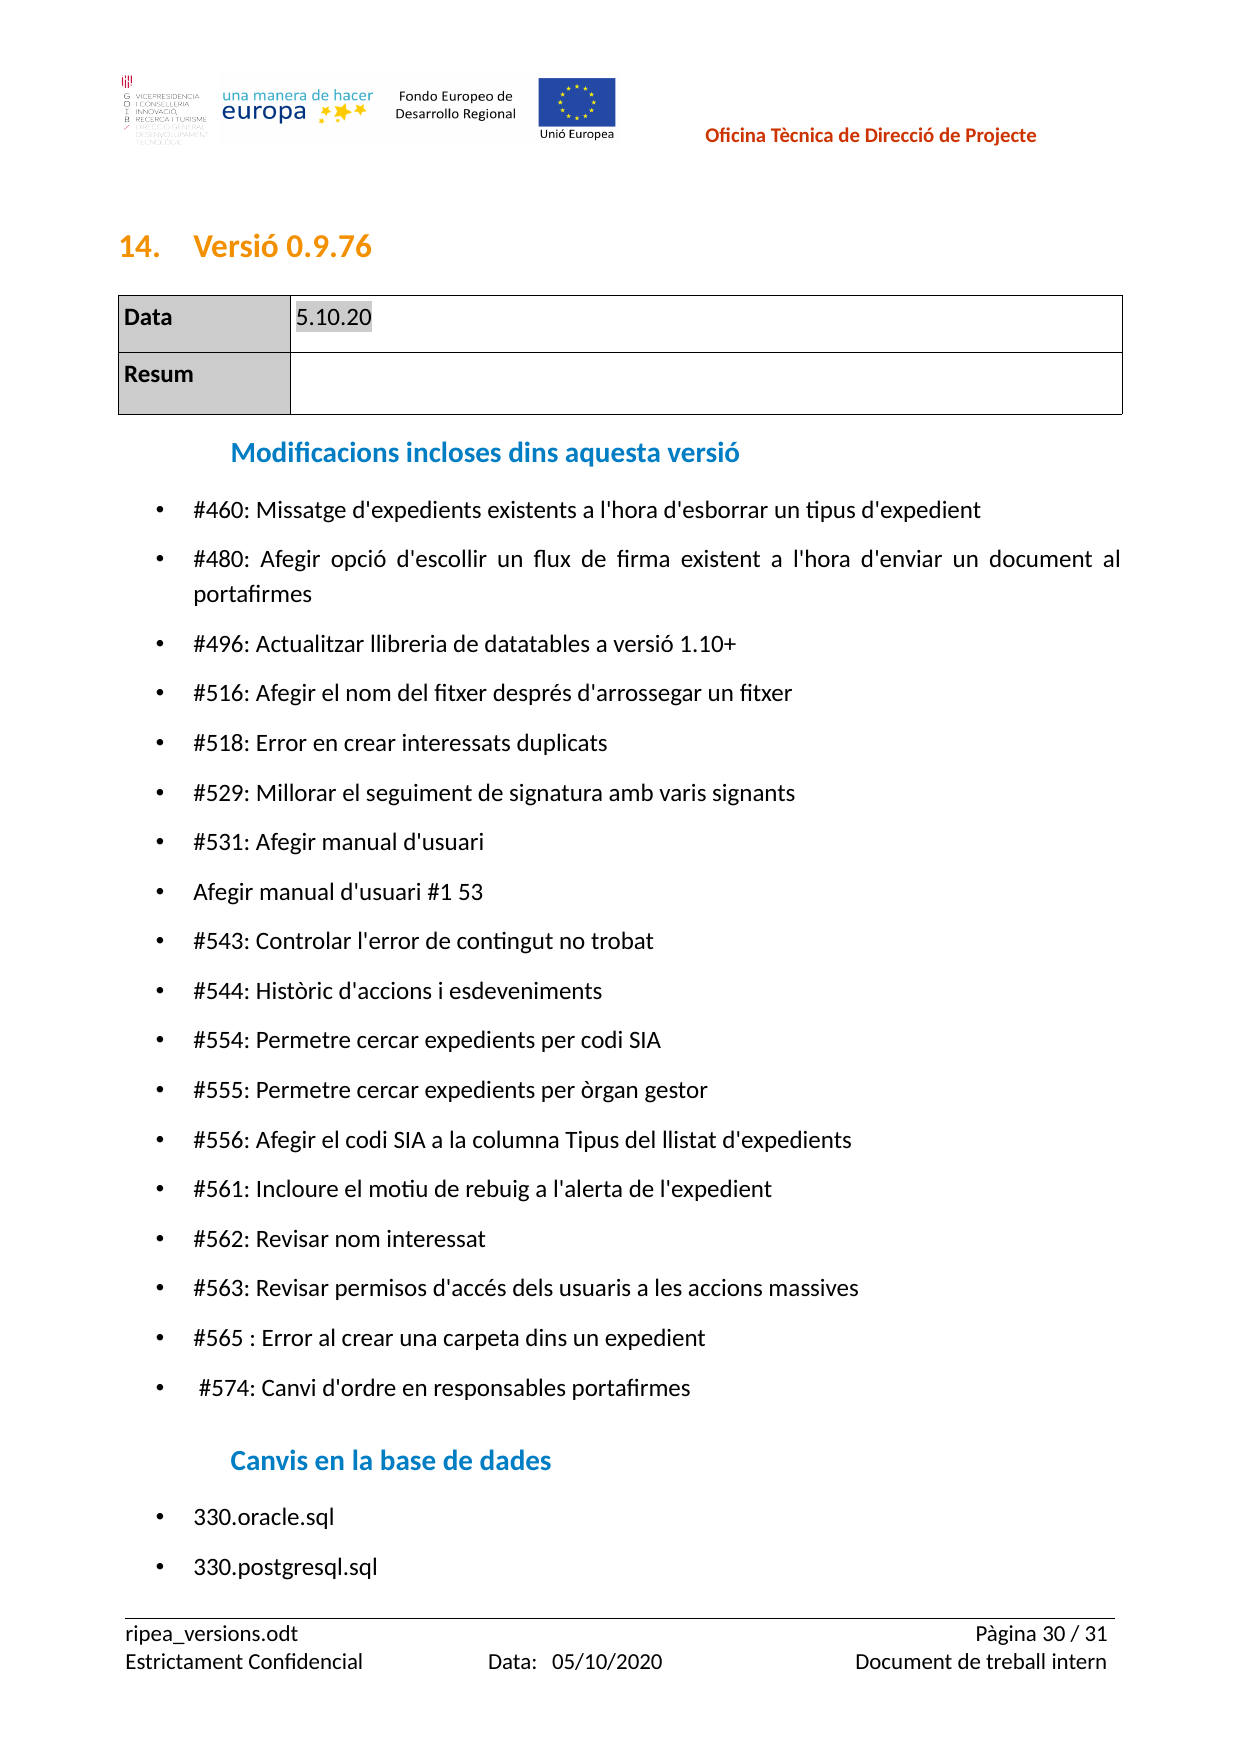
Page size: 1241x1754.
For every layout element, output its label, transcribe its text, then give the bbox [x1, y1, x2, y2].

list Afegir manual d'usuari #1 53 [156, 876, 1122, 906]
list #543: Controlar l'error de contingut no trobat [156, 925, 1122, 956]
subtitle Versió 0.9.76 [118, 225, 1122, 266]
subtitle Modificacions incloses dins aquesta versió [153, 434, 1122, 470]
list #516: Afegir el nom del fitxer després d'arrossegar un fitxer [156, 677, 1122, 708]
list #460: Missatge d'expedients existents a l'hora d'esborrar un tipus d'expedient [156, 494, 1122, 524]
table_cell [291, 353, 1122, 414]
table_header 5.10.20 [291, 296, 1122, 352]
picture [118, 73, 213, 147]
table_cell Resum [119, 353, 290, 414]
list 330.postgresql.sql [156, 1551, 1122, 1581]
list #565 : Error al crear una carpeta dins un expedient [156, 1322, 1122, 1353]
list #544: Històric d'accions i esdeveniments [156, 975, 1122, 1006]
picture [219, 73, 621, 147]
list #562: Revisar nom interessat [156, 1223, 1122, 1253]
list #480: Afegir opció d'escollir un flux de firma existent a l'hora d'enviar un document al portafirmes [156, 543, 1122, 609]
list 330.oracle.sql [156, 1501, 1122, 1532]
table_header Data [119, 296, 290, 352]
list #531: Afegir manual d'usuari [156, 826, 1122, 857]
list #556: Afegir el codi SIA a la columna Tipus del llistat d'expedients [156, 1124, 1122, 1154]
list #554: Permetre cercar expedients per codi SIA [156, 1024, 1122, 1055]
list #563: Revisar permisos d'accés dels usuaris a les accions massives [156, 1272, 1122, 1303]
list #496: Actualitzar llibreria de datatables a versió 1.10+ [156, 628, 1122, 658]
list #518: Error en crear interessats duplicats [156, 727, 1122, 758]
subtitle Canvis en la base de dades [153, 1442, 1122, 1477]
list #574: Canvi d'ordre en responsables portafirmes [156, 1372, 1122, 1402]
list #561: Incloure el motiu de rebuig a l'alerta de l'expedient [156, 1173, 1122, 1204]
list #555: Permetre cercar expedients per òrgan gestor [156, 1074, 1122, 1105]
list #529: Millorar el seguiment de signatura amb varis signants [156, 777, 1122, 807]
